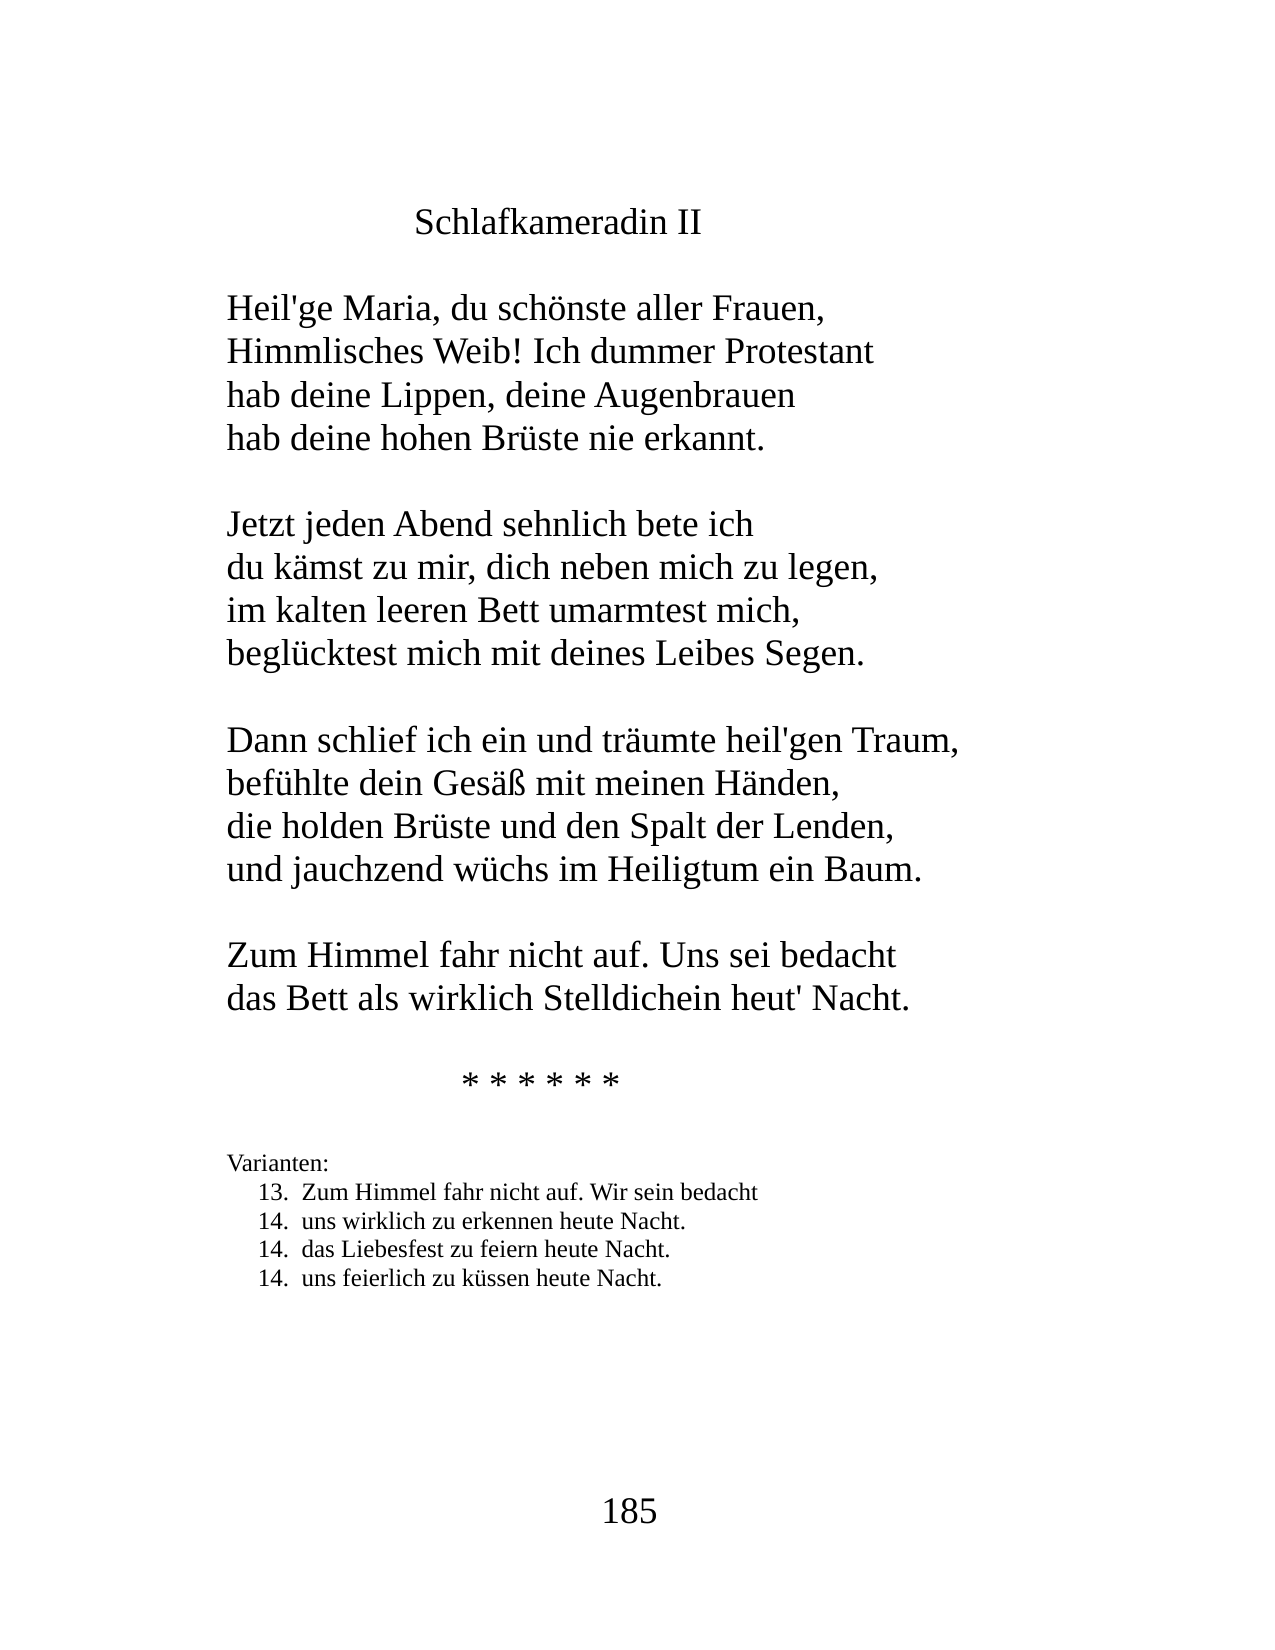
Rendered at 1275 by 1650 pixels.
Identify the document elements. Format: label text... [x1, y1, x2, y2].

text und jauchzend wüchs im Heiligtum ein Baum. [226, 846, 1157, 889]
text das Bett als wirklich Stelldichein heut' Nacht. [226, 976, 1157, 1019]
text Dann schlief ich ein und träumte heil'gen Traum, [226, 717, 1157, 760]
text * * * * * * [226, 1019, 1157, 1105]
text Heil'ge Maria, du schönste aller Frauen, [226, 286, 1157, 329]
text die holden Brüste und den Spalt der Lenden, [226, 803, 1157, 846]
text Varianten: [226, 1148, 1157, 1177]
text du kämst zu mir, dich neben mich zu legen, [226, 544, 1157, 588]
text 14. das Liebesfest zu feiern heute Nacht. [226, 1234, 1157, 1263]
text befühlte dein Gesäß mit meinen Händen, [226, 760, 1157, 803]
text Jetzt jeden Abend sehnlich bete ich [226, 501, 1157, 544]
text Schlafkameradin II [226, 199, 1157, 243]
text beglücktest mich mit deines Leibes Segen. [226, 631, 1157, 674]
text 14. uns wirklich zu erkennen heute Nacht. [226, 1206, 1157, 1234]
text Himmlisches Weib! Ich dummer Protestant [226, 329, 1157, 372]
text 14. uns feierlich zu küssen heute Nacht. [226, 1263, 1157, 1292]
text 13. Zum Himmel fahr nicht auf. Wir sein bedacht [226, 1177, 1157, 1206]
text Zum Himmel fahr nicht auf. Uns sei bedacht [226, 933, 1157, 976]
text hab deine hohen Brüste nie erkannt. [226, 415, 1157, 458]
text im kalten leeren Bett umarmtest mich, [226, 588, 1157, 631]
text hab deine Lippen, deine Augenbrauen [226, 372, 1157, 415]
